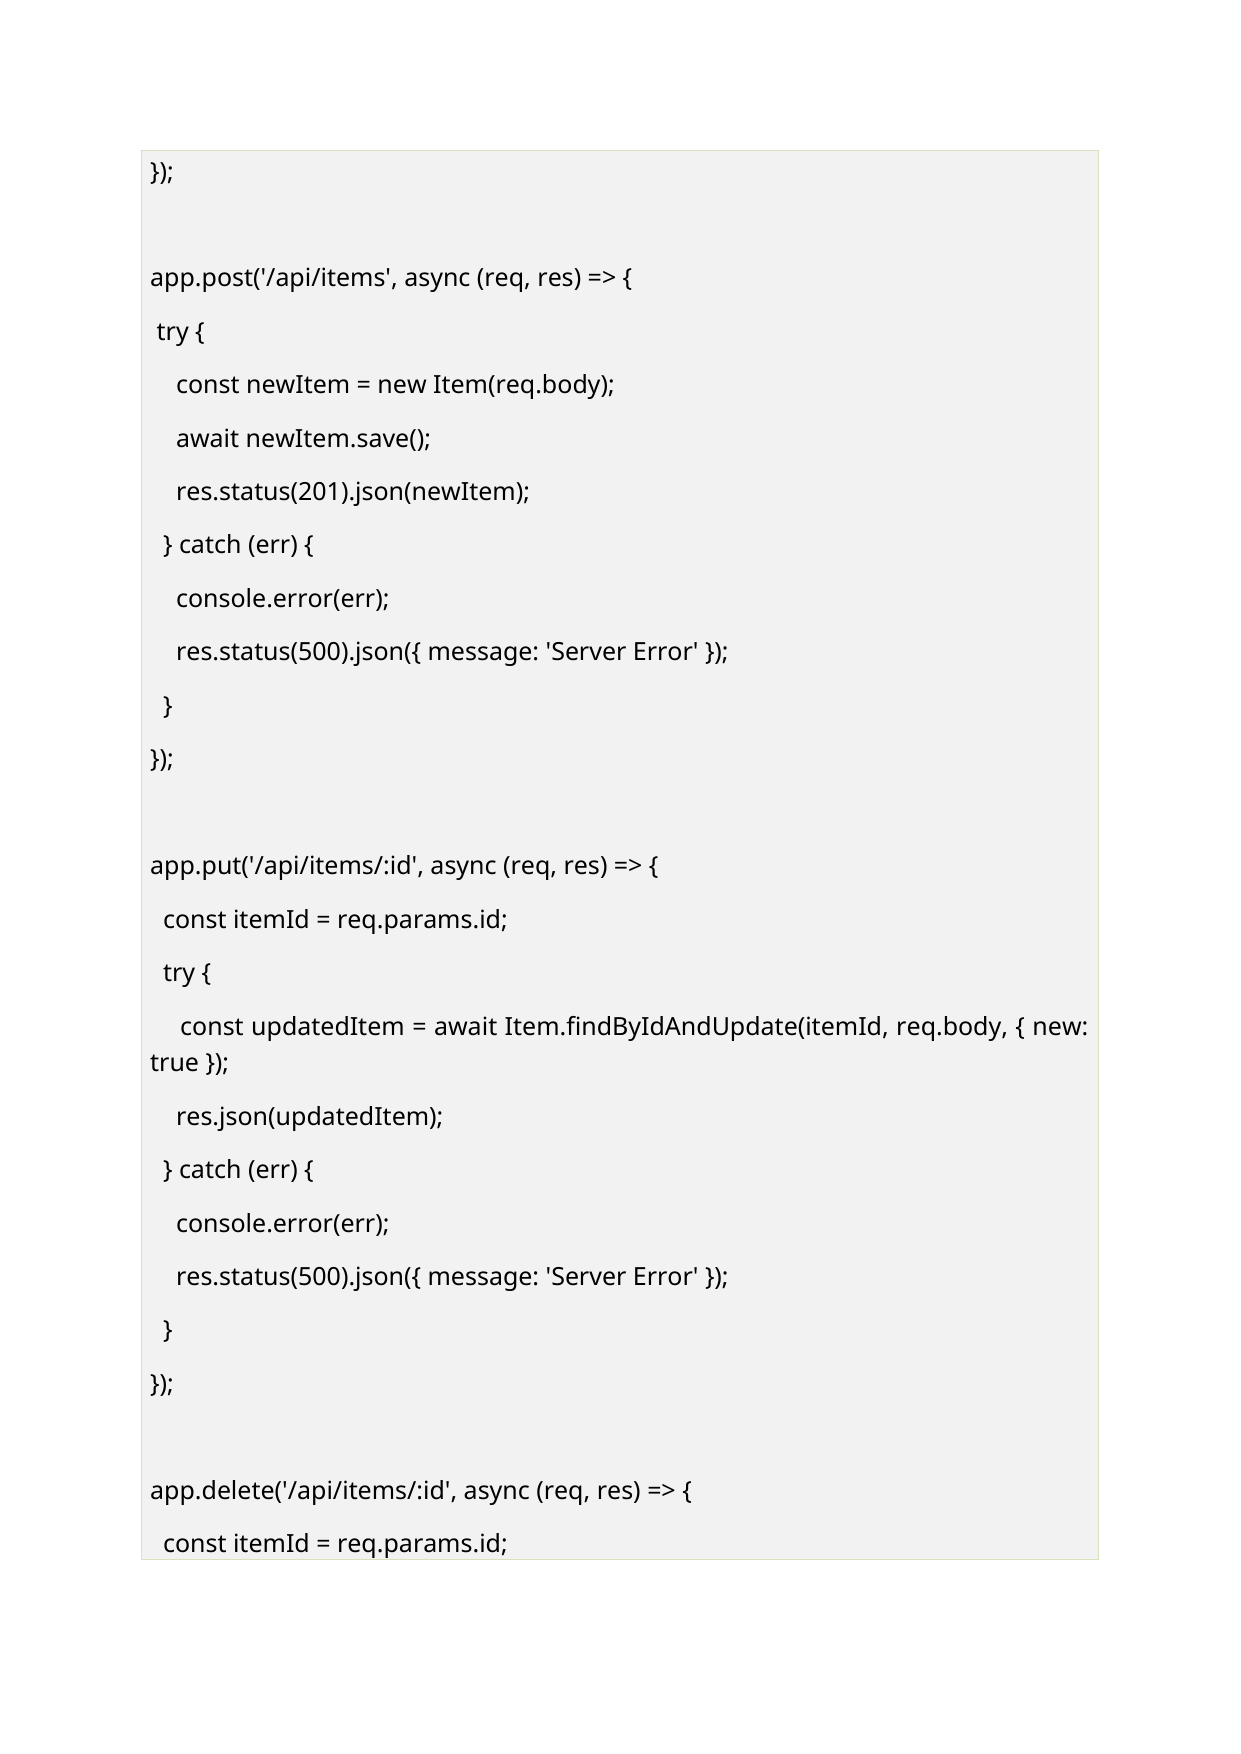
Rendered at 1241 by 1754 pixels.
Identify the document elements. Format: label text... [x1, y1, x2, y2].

text const itemId = req.params.id; [142, 1523, 1098, 1559]
text app.delete('/api/items/:id', async (req, res) => { [142, 1469, 1098, 1506]
text } catch (err) { [142, 524, 1098, 561]
text } catch (err) { [142, 1149, 1098, 1186]
text res.status(500).json({ message: 'Server Error' }); [142, 631, 1098, 668]
text console.error(err); [142, 1202, 1098, 1239]
text try { [142, 952, 1098, 989]
text app.post('/api/items', async (req, res) => { [142, 257, 1098, 294]
text const itemId = req.params.id; [142, 898, 1098, 935]
text await newItem.save(); [142, 417, 1098, 454]
text try { [142, 310, 1098, 347]
text const newItem = new Item(req.body); [142, 364, 1098, 401]
text app.put('/api/items/:id', async (req, res) => { [142, 845, 1098, 882]
text } [142, 684, 1098, 722]
text const updatedItem = await Item.findByIdAndUpdate(itemId, req.body, { new: true }); [142, 1005, 1098, 1079]
text }); [142, 1362, 1098, 1399]
text res.status(201).json(newItem); [142, 471, 1098, 508]
text res.json(updatedItem); [142, 1095, 1098, 1132]
text res.status(500).json({ message: 'Server Error' }); [142, 1256, 1098, 1293]
text console.error(err); [142, 577, 1098, 615]
text }); [142, 151, 1098, 187]
text }); [142, 738, 1098, 775]
text } [142, 1309, 1098, 1346]
